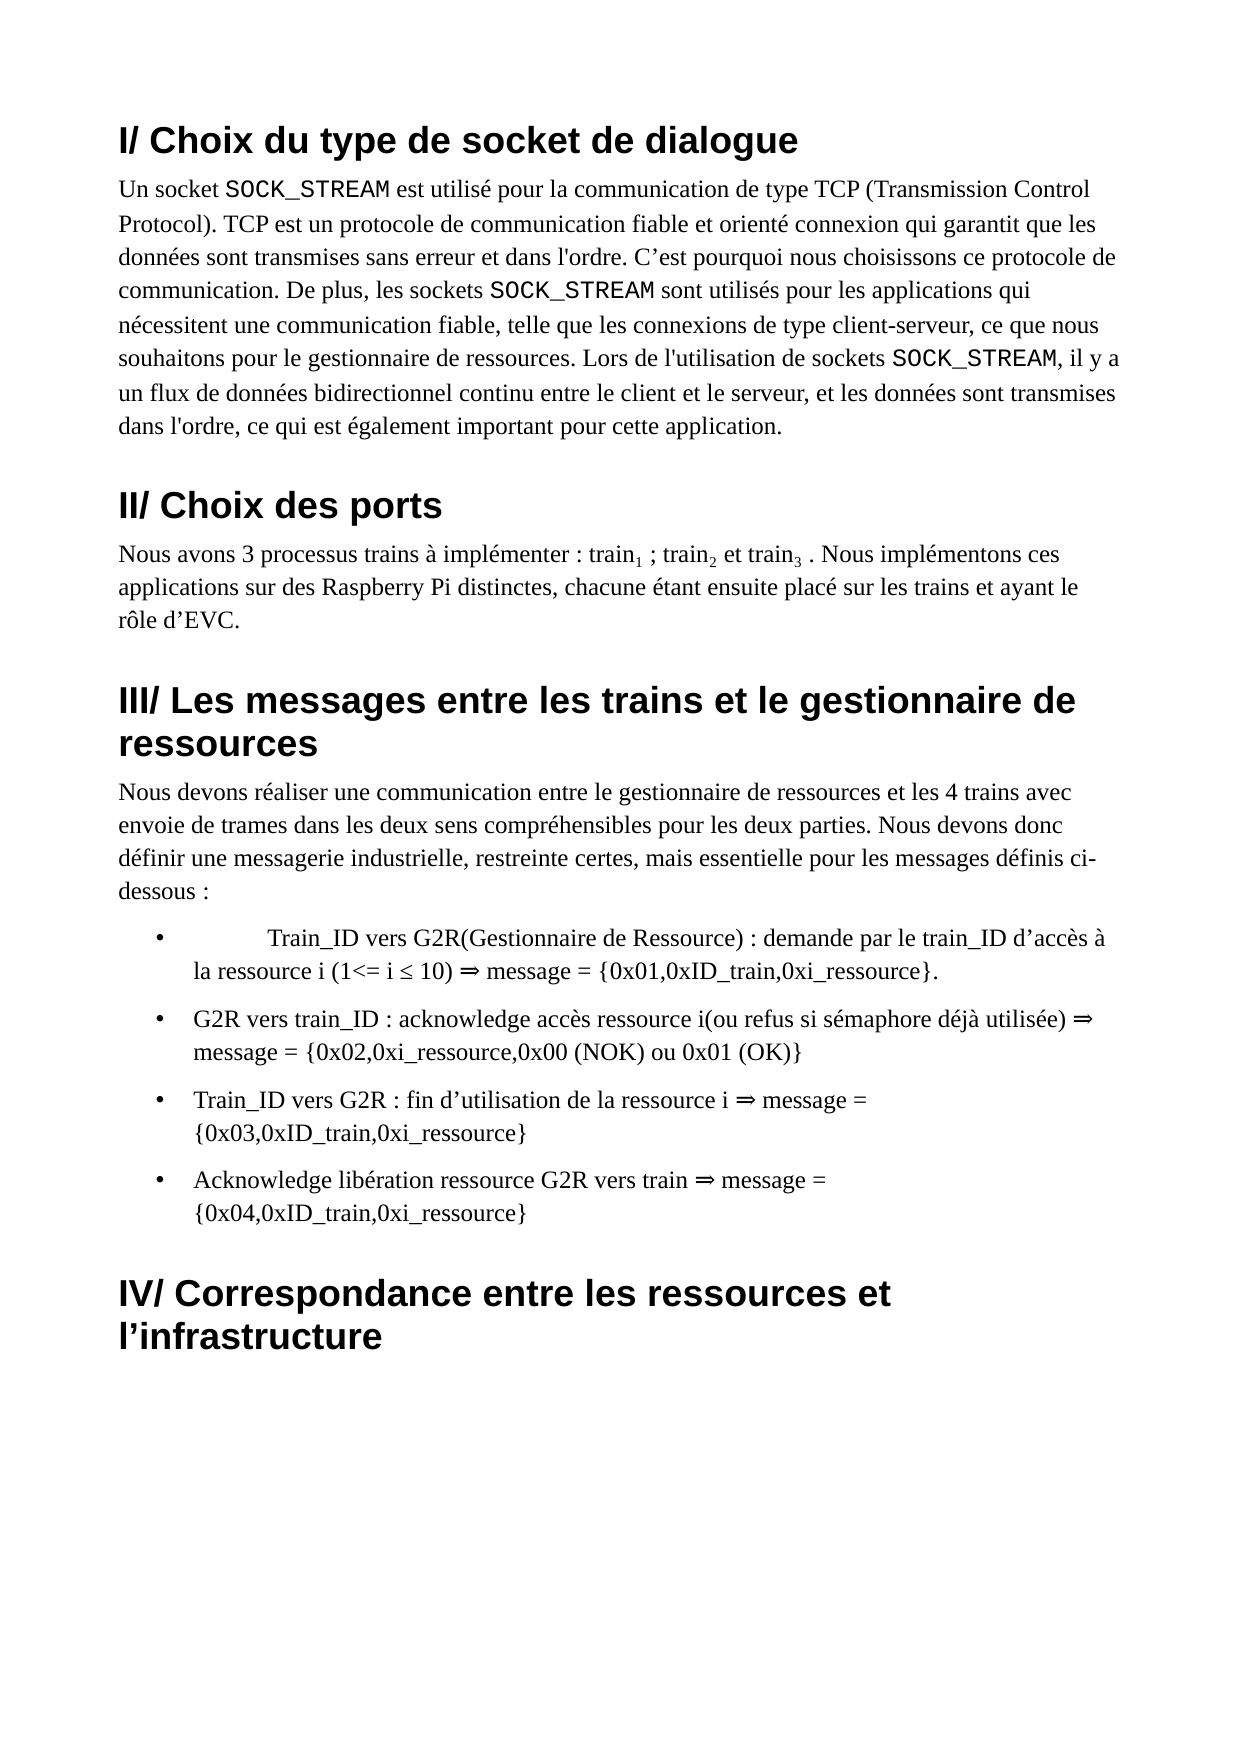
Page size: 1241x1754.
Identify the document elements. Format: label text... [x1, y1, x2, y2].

subtitle II/ Choix des ports [118, 484, 1122, 527]
list G2R vers train_ID : acknowledge accès ressource i(ou refus si sémaphore déjà utilisée) ⇒ message = {0x02,0xi_ressource,0x00 (NOK) ou 0x01 (OK)} [156, 1004, 1122, 1066]
subtitle IV/ Correspondance entre les ressources et l’infrastructure [118, 1271, 1122, 1357]
text Nous devons réaliser une communication entre le gestionnaire de ressources et les 4 trains avec envoie de trames dans les deux sens compréhensibles pour les deux parties. Nous devons donc définir une messagerie industrielle, restreinte certes, mais essentielle pour les messages définis ci-dessous : [118, 777, 1122, 904]
subtitle I/ Choix du type de socket de dialogue [118, 118, 1122, 161]
list Acknowledge libération ressource G2R vers train ⇒ message = {0x04,0xID_train,0xi_ressource} [156, 1165, 1122, 1227]
list Train_ID vers G2R(Gestionnaire de Ressource) : demande par le train_ID d’accès à la ressource i (1<= i ≤ 10) ⇒ message = {0x01,0xID_train,0xi_ressource}. [156, 923, 1122, 985]
text Un socket SOCK_STREAM est utilisé pour la communication de type TCP (Transmission Control Protocol). TCP est un protocole de communication fiable et orienté connexion qui garantit que les données sont transmises sans erreur et dans l'ordre. C’est pourquoi nous choisissons ce protocole de communication. De plus, les sockets SOCK_STREAM sont utilisés pour les applications qui nécessitent une communication fiable, telle que les connexions de type client-serveur, ce que nous souhaitons pour le gestionnaire de ressources. Lors de l'utilisation de sockets SOCK_STREAM, il y a un flux de données bidirectionnel continu entre le client et le serveur, et les données sont transmises dans l'ordre, ce qui est également important pour cette application. [118, 174, 1122, 440]
subtitle III/ Les messages entre les trains et le gestionnaire de ressources [118, 678, 1122, 764]
text Nous avons 3 processus trains à implémenter : train₁ ; train₂ et train₃ . Nous implémentons ces applications sur des Raspberry Pi distinctes, chacune étant ensuite placé sur les trains et ayant le rôle d’EVC. [118, 539, 1122, 634]
list Train_ID vers G2R : fin d’utilisation de la ressource i ⇒ message = {0x03,0xID_train,0xi_ressource} [156, 1085, 1122, 1146]
